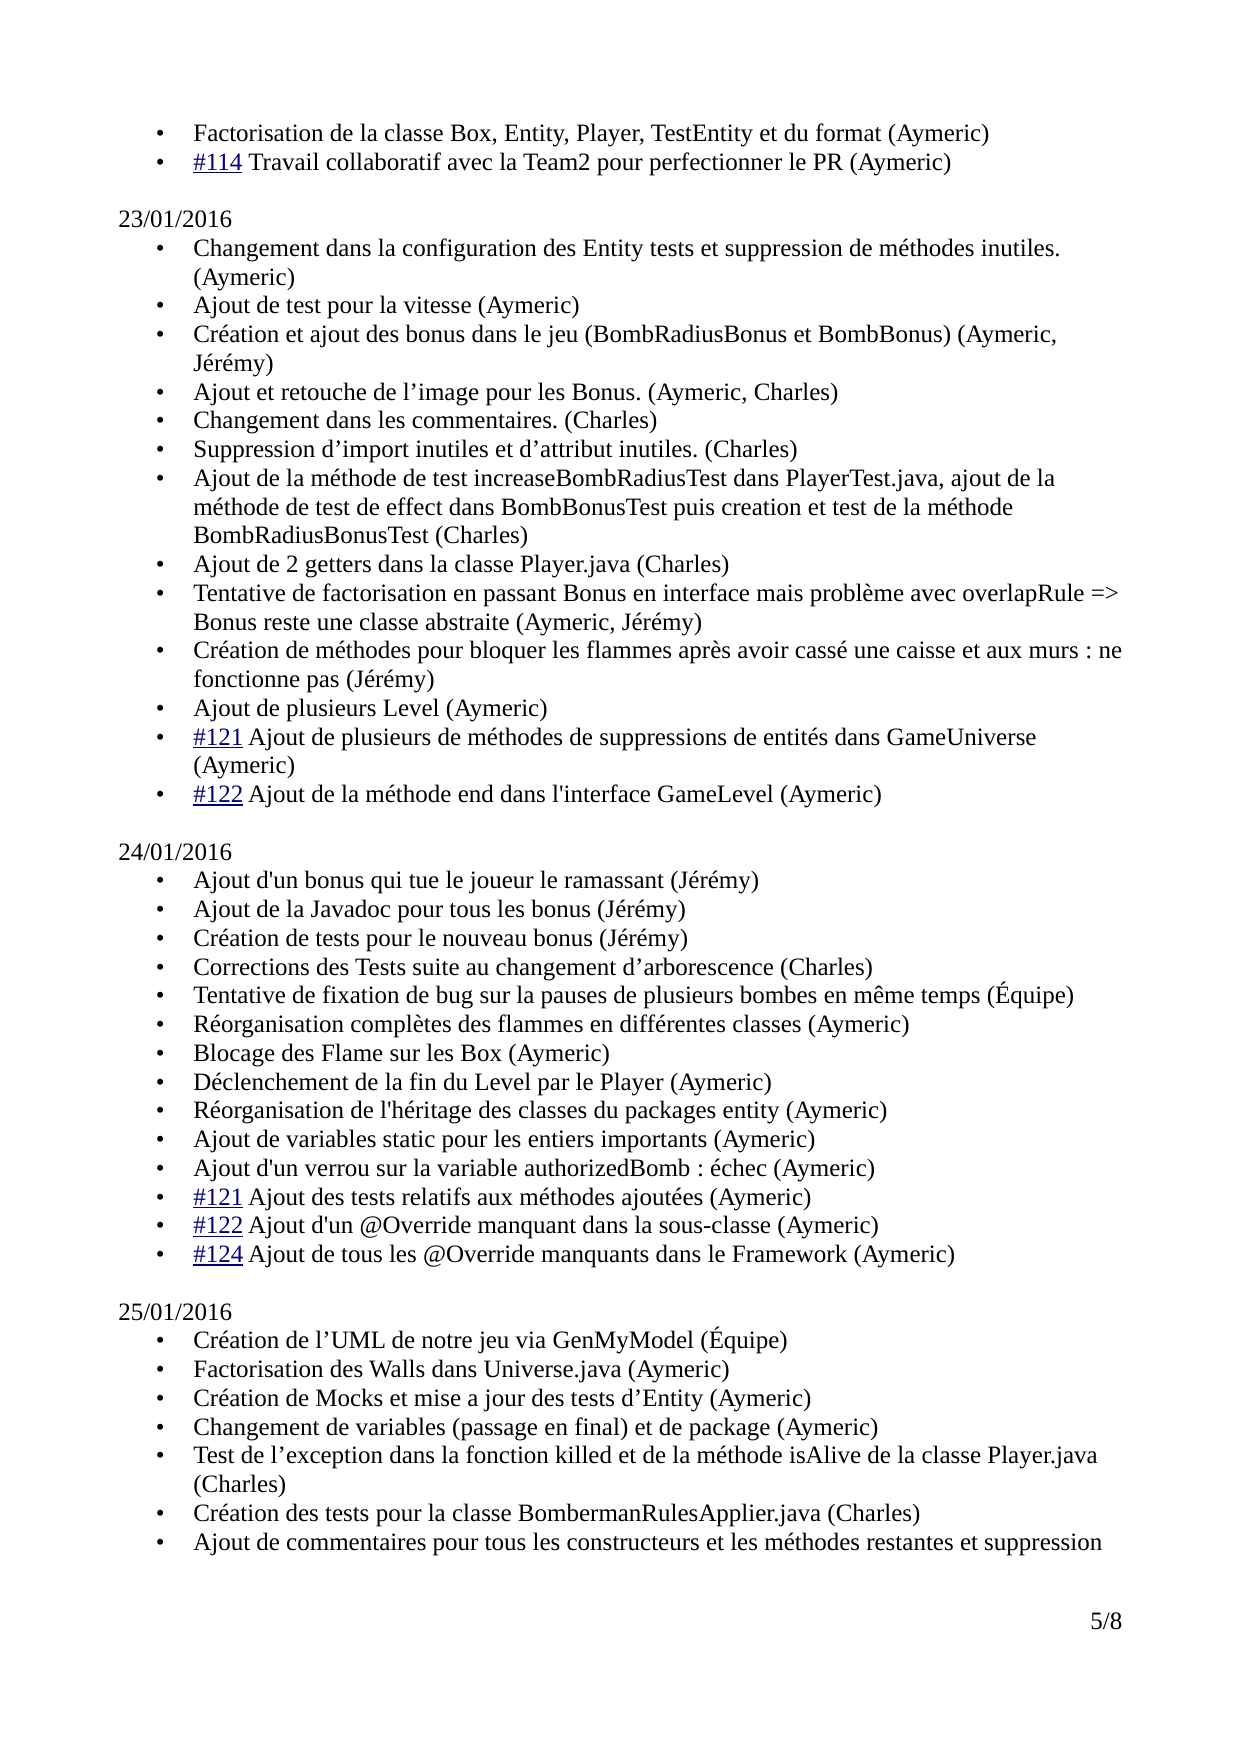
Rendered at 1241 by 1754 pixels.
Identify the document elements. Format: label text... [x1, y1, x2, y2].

text 24/01/2016 [118, 837, 1122, 866]
list Création de méthodes pour bloquer les flammes après avoir cassé une caisse et aux murs : ne fonctionne pas (Jérémy) [156, 636, 1122, 693]
list Suppression d’import inutiles et d’attribut inutiles. (Charles) [156, 434, 1122, 463]
list Factorisation de la classe Box, Entity, Player, TestEntity et du format (Aymeric) [156, 118, 1122, 147]
list Ajout de plusieurs Level (Aymeric) [156, 693, 1122, 722]
list #121 Ajout des tests relatifs aux méthodes ajoutées (Aymeric) [156, 1182, 1122, 1211]
list Création des tests pour la classe BombermanRulesApplier.java (Charles) [156, 1498, 1122, 1527]
list #122 Ajout de la méthode end dans l'interface GameLevel (Aymeric) [156, 779, 1122, 808]
list #114 Travail collaboratif avec la Team2 pour perfectionner le PR (Aymeric) [156, 147, 1122, 176]
list Tentative de fixation de bug sur la pauses de plusieurs bombes en même temps (Équipe) [156, 981, 1122, 1009]
list Ajout et retouche de l’image pour les Bonus. (Aymeric, Charles) [156, 377, 1122, 406]
list Changement dans les commentaires. (Charles) [156, 406, 1122, 434]
list Réorganisation de l'héritage des classes du packages entity (Aymeric) [156, 1096, 1122, 1124]
list Réorganisation complètes des flammes en différentes classes (Aymeric) [156, 1009, 1122, 1038]
list Ajout de la méthode de test increaseBombRadiusTest dans PlayerTest.java, ajout de la méthode de test de effect dans BombBonusTest puis creation et test de la méthode BombRadiusBonusTest (Charles) [156, 463, 1122, 549]
list Blocage des Flame sur les Box (Aymeric) [156, 1038, 1122, 1067]
list Création et ajout des bonus dans le jeu (BombRadiusBonus et BombBonus) (Aymeric, Jérémy) [156, 319, 1122, 377]
list Ajout de commentaires pour tous les constructeurs et les méthodes restantes et suppression [156, 1527, 1122, 1556]
list Test de l’exception dans la fonction killed et de la méthode isAlive de la classe Player.java (Charles) [156, 1441, 1122, 1498]
text 23/01/2016 [118, 204, 1122, 233]
list Tentative de factorisation en passant Bonus en interface mais problème avec overlapRule => Bonus reste une classe abstraite (Aymeric, Jérémy) [156, 578, 1122, 636]
list Création de Mocks et mise a jour des tests d’Entity (Aymeric) [156, 1383, 1122, 1412]
list Ajout de variables static pour les entiers importants (Aymeric) [156, 1124, 1122, 1153]
list Ajout de 2 getters dans la classe Player.java (Charles) [156, 549, 1122, 578]
list Changement dans la configuration des Entity tests et suppression de méthodes inutiles. (Aymeric) [156, 233, 1122, 291]
list Création de tests pour le nouveau bonus (Jérémy) [156, 923, 1122, 952]
list Ajout d'un verrou sur la variable authorizedBomb : échec (Aymeric) [156, 1153, 1122, 1182]
text 25/01/2016 [118, 1297, 1122, 1326]
list Factorisation des Walls dans Universe.java (Aymeric) [156, 1354, 1122, 1383]
list #122 Ajout d'un @Override manquant dans la sous-classe (Aymeric) [156, 1211, 1122, 1239]
list Corrections des Tests suite au changement d’arborescence (Charles) [156, 952, 1122, 981]
list Ajout d'un bonus qui tue le joueur le ramassant (Jérémy) [156, 866, 1122, 894]
list Création de l’UML de notre jeu via GenMyModel (Équipe) [156, 1326, 1122, 1354]
list #124 Ajout de tous les @Override manquants dans le Framework (Aymeric) [156, 1239, 1122, 1268]
list Déclenchement de la fin du Level par le Player (Aymeric) [156, 1067, 1122, 1096]
list #121 Ajout de plusieurs de méthodes de suppressions de entités dans GameUniverse (Aymeric) [156, 722, 1122, 779]
list Ajout de test pour la vitesse (Aymeric) [156, 291, 1122, 319]
list Changement de variables (passage en final) et de package (Aymeric) [156, 1412, 1122, 1441]
list Ajout de la Javadoc pour tous les bonus (Jérémy) [156, 894, 1122, 923]
